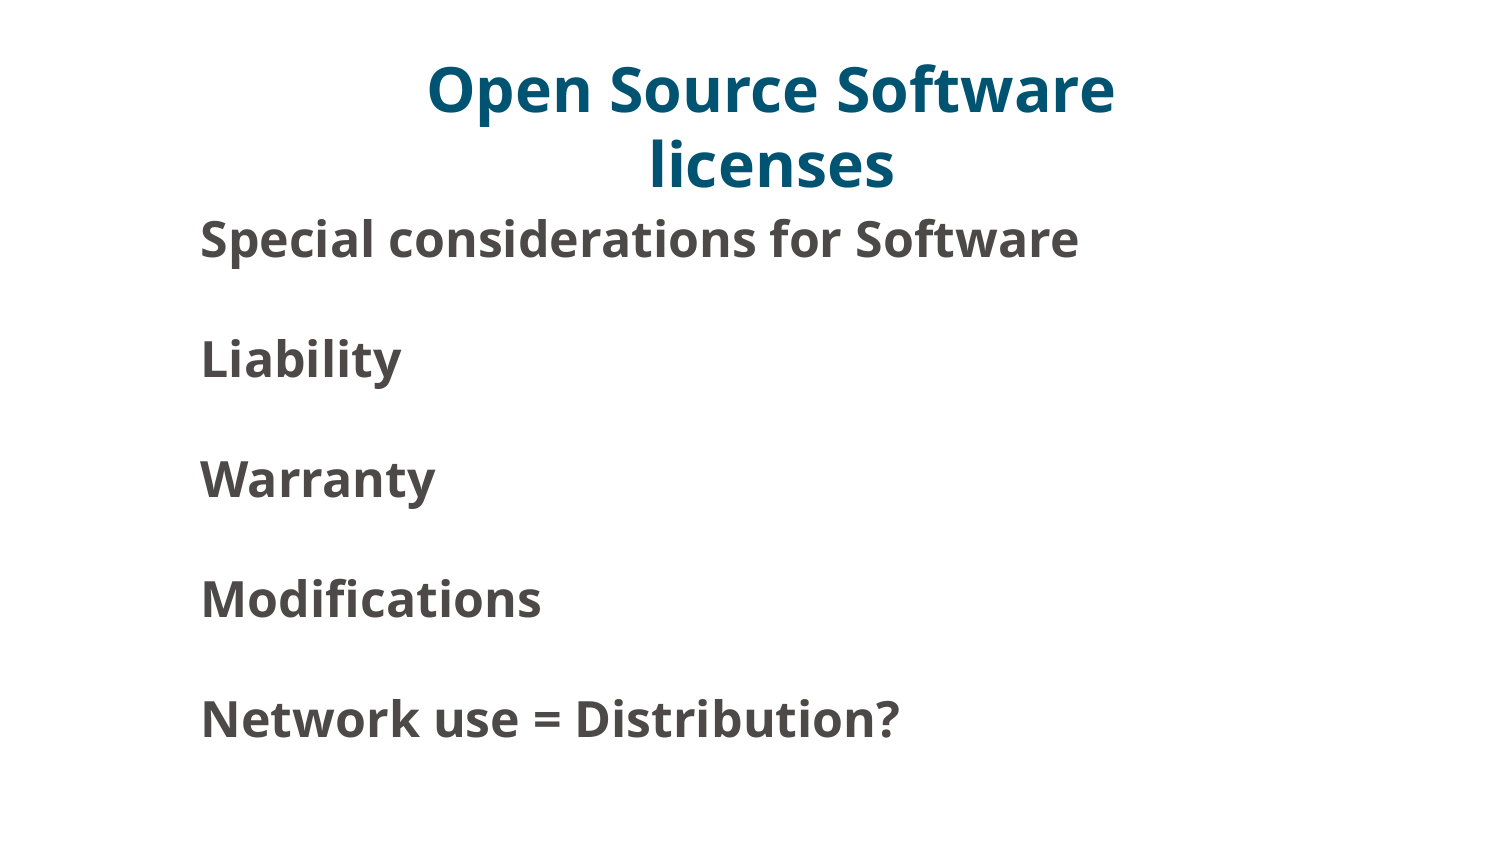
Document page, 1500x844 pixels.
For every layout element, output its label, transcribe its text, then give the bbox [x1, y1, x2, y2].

text_box Special considerations for Software Liability Warranty Modifications Network use = Distribution? [189, 141, 1500, 844]
text_box Open Source Software licenses [325, 44, 1218, 141]
